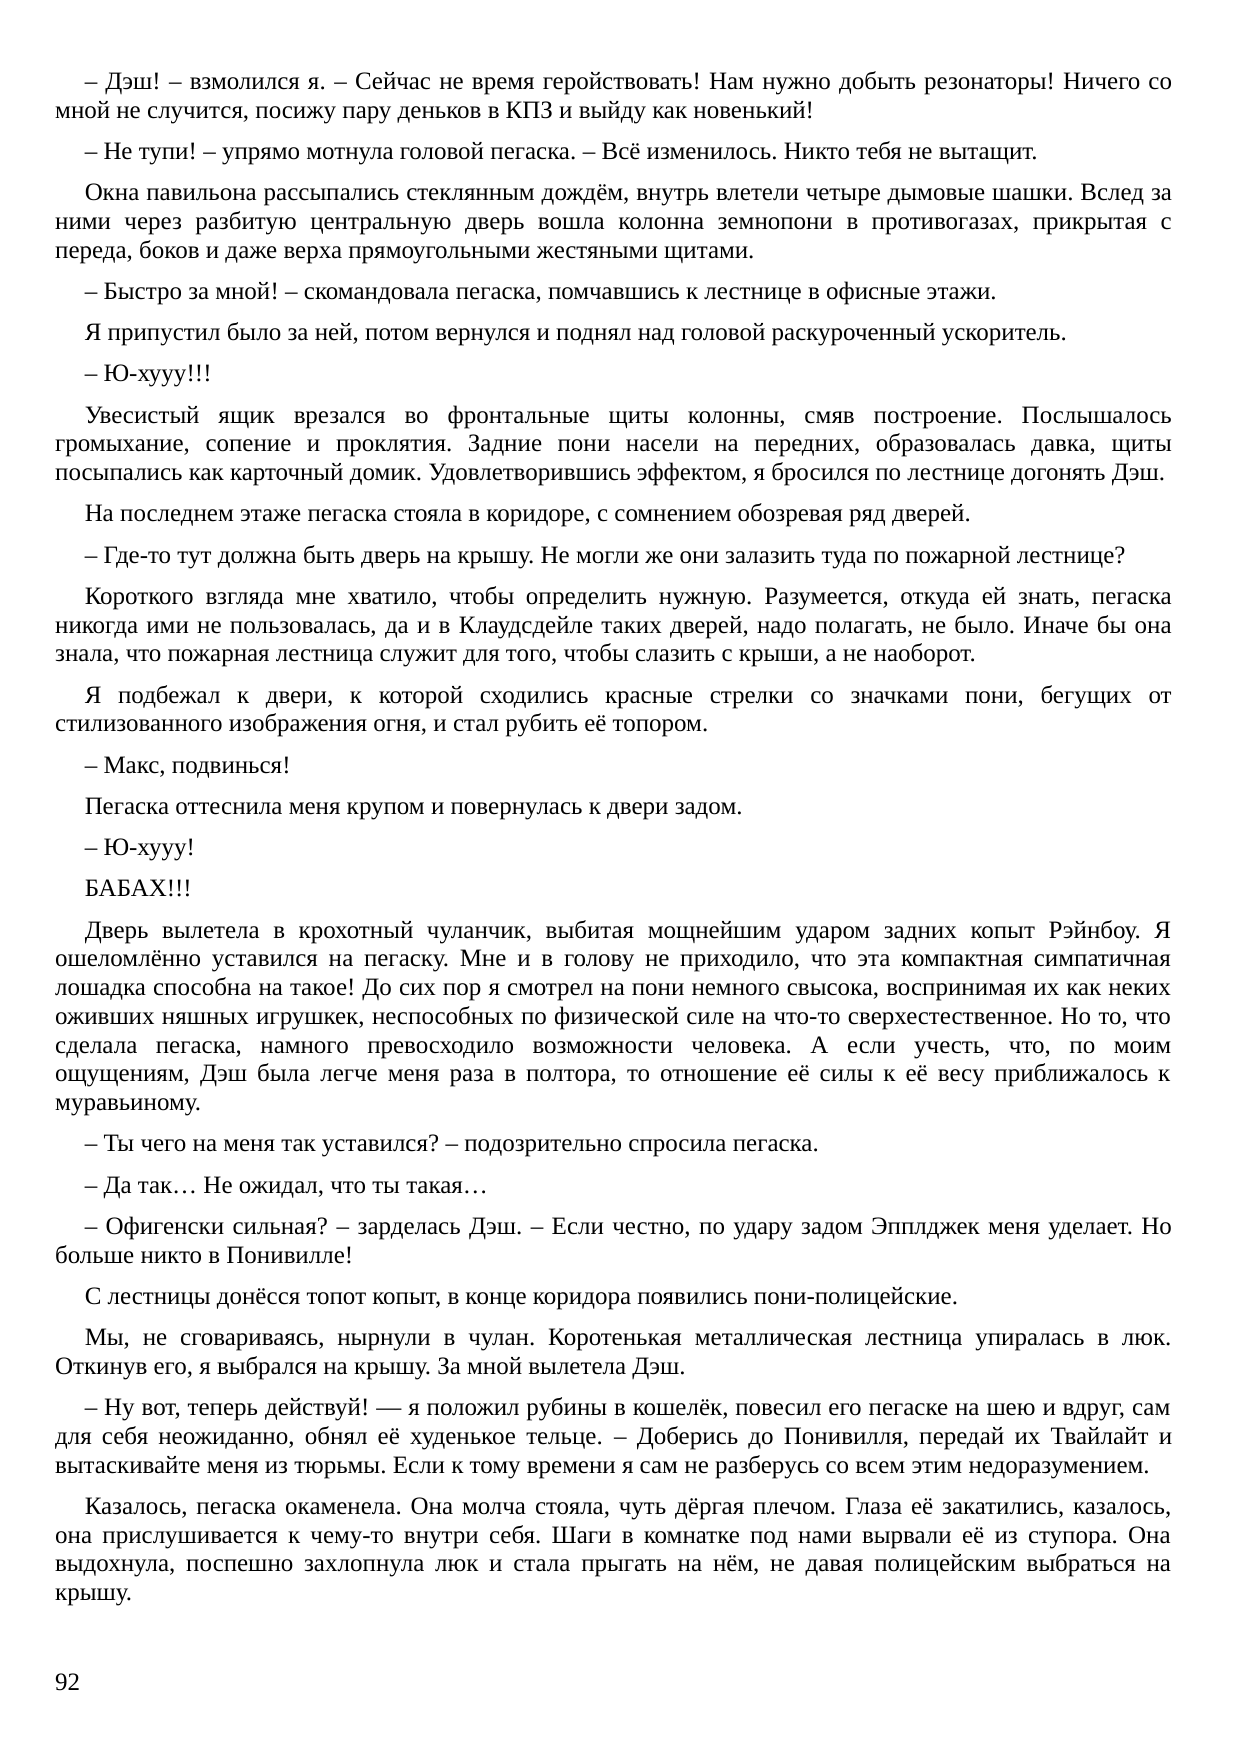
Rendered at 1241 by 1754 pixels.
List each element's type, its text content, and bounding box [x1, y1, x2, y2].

text – Ну вот, теперь действуй! — я положил рубины в кошелёк, повесил его пегаске на шею и вдруг, сам для себя неожиданно, обнял её худенькое тельце. – Доберись до Понивилля, передай их Твайлайт и вытаскивайте меня из тюрьмы. Если к тому времени я сам не разберусь со всем этим недоразумением. [55, 1392, 1173, 1478]
text Казалось, пегаска окаменела. Она молча стояла, чуть дёргая плечом. Глаза её закатились, казалось, она прислушивается к чему-то внутри себя. Шаги в комнатке под нами вырвали её из ступора. Она выдохнула, поспешно захлопнула люк и стала прыгать на нём, не давая полицейским выбраться на крышу. [55, 1491, 1173, 1606]
text – Где-то тут должна быть дверь на крышу. Не могли же они залазить туда по пожарной лестнице? [55, 540, 1173, 568]
text – Дэш! – взмолился я. – Сейчас не время геройствовать! Нам нужно добыть резонаторы! Ничего со мной не случится, посижу пару деньков в КПЗ и выйду как новенький! [55, 66, 1173, 123]
text На последнем этаже пегаска стояла в коридоре, с сомнением обозревая ряд дверей. [55, 498, 1173, 527]
text Пегаска оттеснила меня крупом и повернулась к двери задом. [55, 791, 1173, 820]
text – Офигенски сильная? – зарделась Дэш. – Если честно, по удару задом Эпплджек меня уделает. Но больше никто в Понивилле! [55, 1211, 1173, 1268]
text Дверь вылетела в крохотный чуланчик, выбитая мощнейшим ударом задних копыт Рэйнбоу. Я ошеломлённо уставился на пегаску. Мне и в голову не приходило, что эта компактная симпатичная лошадка способна на такое! До сих пор я смотрел на пони немного свысока, воспринимая их как неких оживших няшных игрушкек, неспособных по физической силе на что-то сверхестественное. Но то, что сделала пегаска, намного превосходило возможности человека. А если учесть, что, по моим ощущениям, Дэш была легче меня раза в полтора, то отношение её силы к её весу приближалось к муравьиному. [55, 915, 1173, 1116]
text Мы, не сговариваясь, нырнули в чулан. Коротенькая металлическая лестница упиралась в люк. Откинув его, я выбрался на крышу. За мной вылетела Дэш. [55, 1322, 1173, 1380]
text Я подбежал к двери, к которой сходились красные стрелки со значками пони, бегущих от стилизованного изображения огня, и стал рубить её топором. [55, 680, 1173, 737]
text – Да так… Не ожидал, что ты такая… [55, 1170, 1173, 1198]
text Я припустил было за ней, потом вернулся и поднял над головой раскуроченный ускоритель. [55, 317, 1173, 346]
text – Ты чего на меня так уставился? – подозрительно спросила пегаска. [55, 1128, 1173, 1157]
text – Не тупи! – упрямо мотнула головой пегаска. – Всё изменилось. Никто тебя не вытащит. [55, 136, 1173, 165]
text Окна павильона рассыпались стеклянным дождём, внутрь влетели четыре дымовые шашки. Вслед за ними через разбитую центральную дверь вошла колонна земнопони в противогазах, прикрытая с переда, боков и даже верха прямоугольными жестяными щитами. [55, 177, 1173, 263]
text Увесистый ящик врезался во фронтальные щиты колонны, смяв построение. Послышалось громыхание, сопение и проклятия. Задние пони насели на передних, образовалась давка, щиты посыпались как карточный домик. Удовлетворившись эффектом, я бросился по лестнице догонять Дэш. [55, 400, 1173, 486]
text БАБАХ!!! [55, 873, 1173, 902]
text – Ю-хууу!!! [55, 358, 1173, 387]
text – Макс, подвинься! [55, 750, 1173, 778]
text – Быстро за мной! – скомандовала пегаска, помчавшись к лестнице в офисные этажи. [55, 276, 1173, 305]
text – Ю-хууу! [55, 832, 1173, 861]
text С лестницы донёсся топот копыт, в конце коридора появились пони-полицейские. [55, 1281, 1173, 1310]
text Короткого взгляда мне хватило, чтобы определить нужную. Разумеется, откуда ей знать, пегаска никогда ими не пользовалась, да и в Клаудсдейле таких дверей, надо полагать, не было. Иначе бы она знала, что пожарная лестница служит для того, чтобы слазить с крыши, а не наоборот. [55, 581, 1173, 667]
